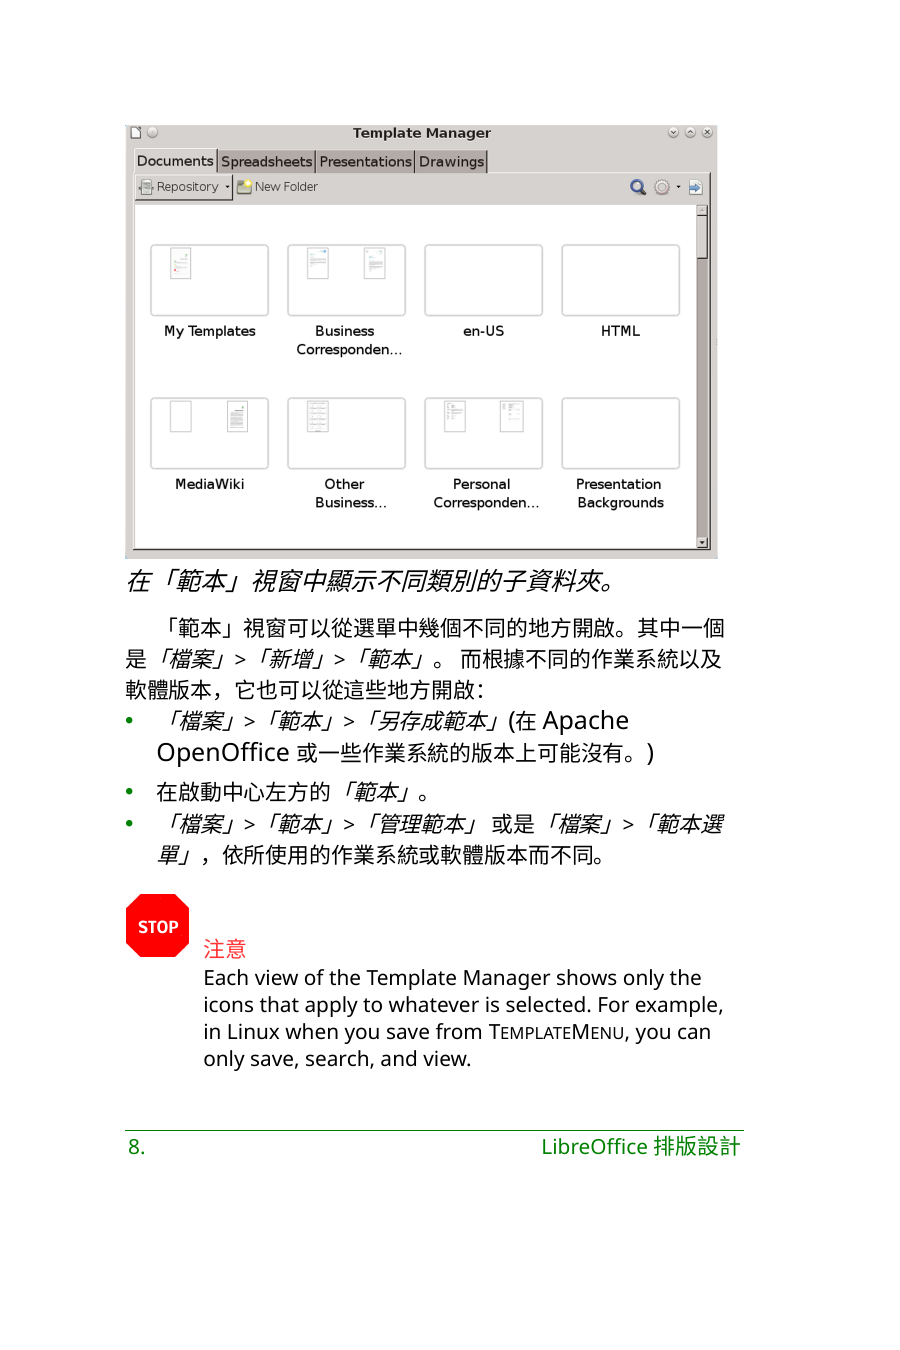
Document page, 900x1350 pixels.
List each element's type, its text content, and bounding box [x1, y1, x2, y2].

list 注意 [125, 893, 744, 963]
text Each view of the Template Manager shows only the icons that apply to whatever is selected. For example, in Linux when you save from TemplateMenu, you can only save, search, and view. [203, 963, 744, 1072]
list 「檔案」>「範本」>「另存成範本」(在 Apache OpenOffice 或一些作業系統的版本上可能沒有。) [125, 705, 744, 767]
picture [125, 125, 718, 559]
table_header [718, 125, 744, 558]
text 「範本」視窗可以從選單中幾個不同的地方開啟。其中一個是「檔案」>「新增」>「範本」。 而根據不同的作業系統以及軟體版本，它也可以從這些地方開啟： [125, 611, 744, 705]
picture [126, 894, 189, 957]
list 「檔案」>「範本」>「管理範本」 或是「檔案」>「範本選單」，依所使用的作業系統或軟體版本而不同。 [125, 807, 744, 869]
table_cell 在「範本」視窗中顯示不同類別的子資料夾。 [125, 561, 744, 596]
list 在啟動中心左方的「範本」。 [125, 776, 744, 807]
